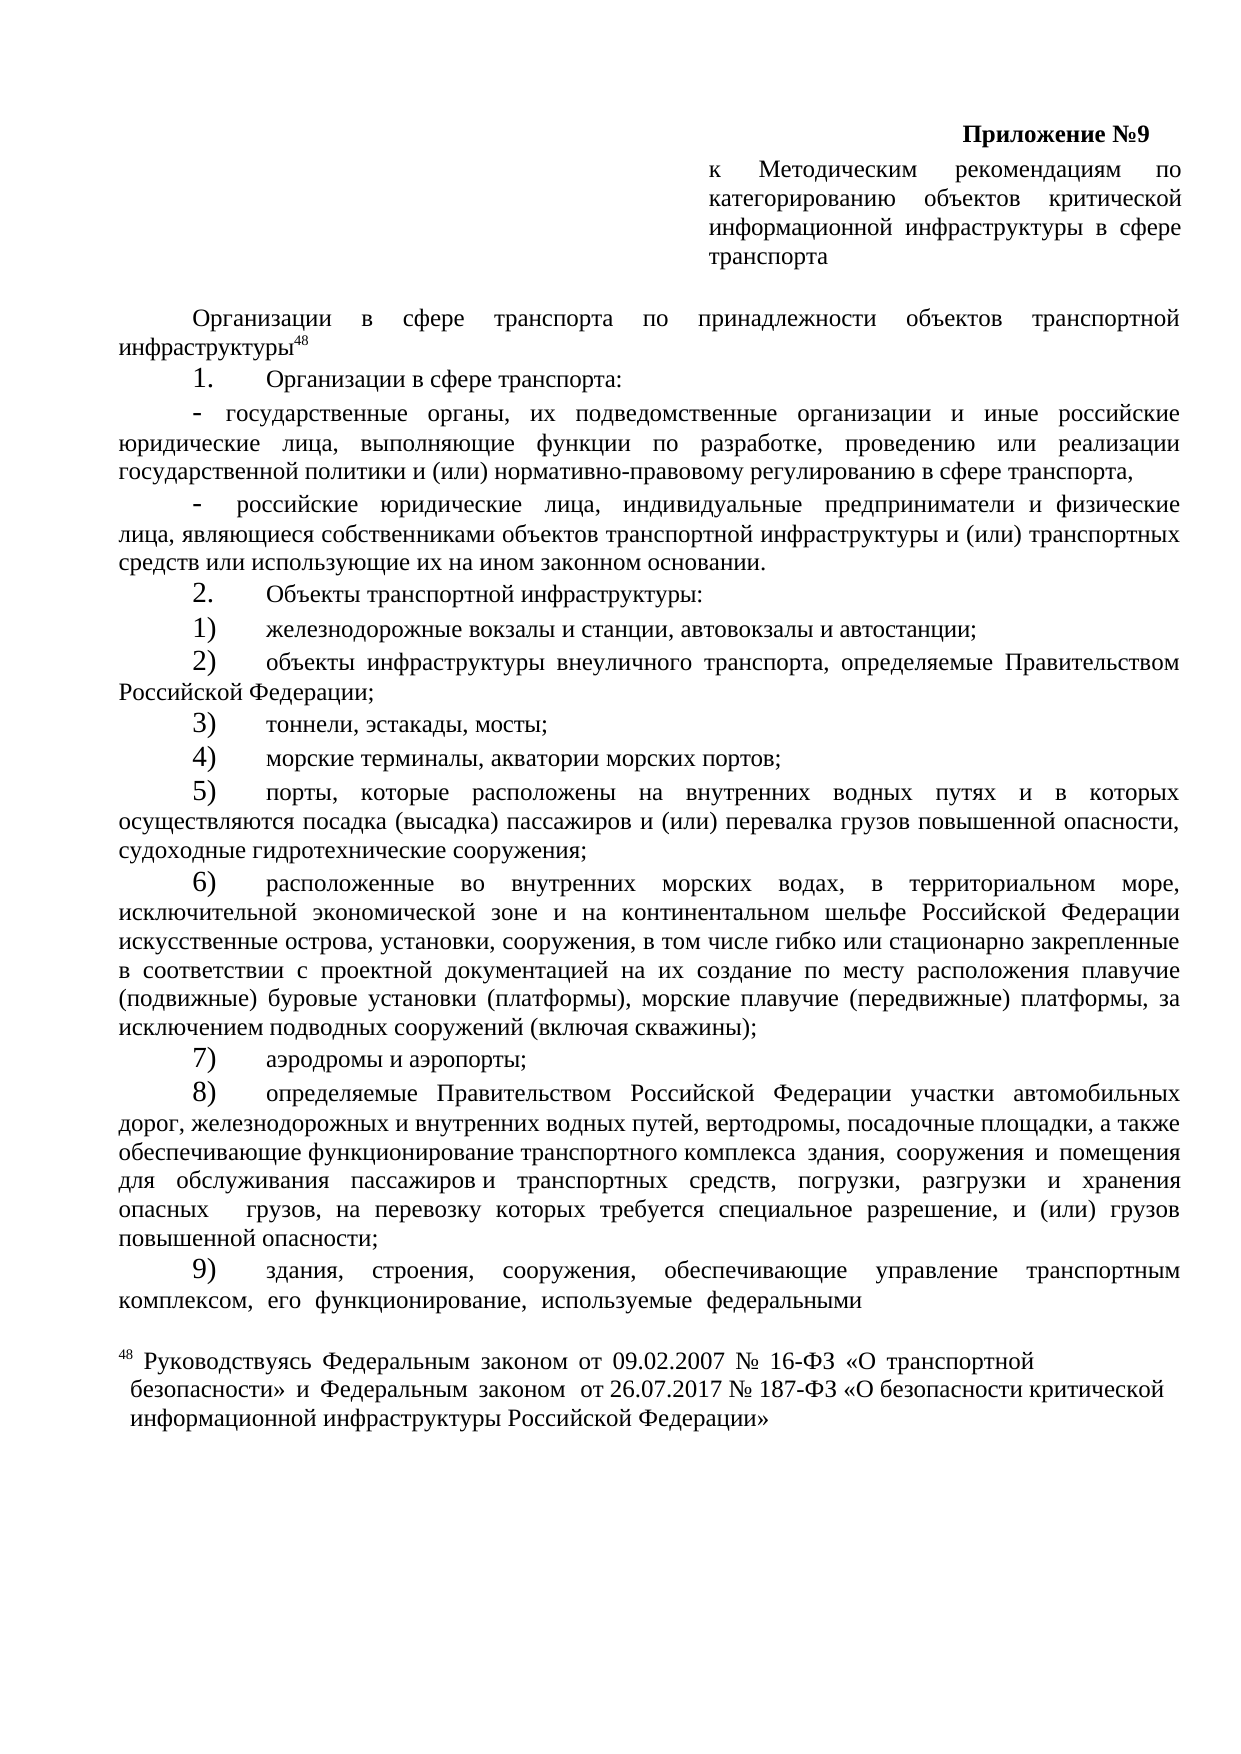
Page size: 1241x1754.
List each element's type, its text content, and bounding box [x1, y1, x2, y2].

list расположенные во внутренних морских водах, в территориальном море, исключительной экономической зоне и на континентальном шельфе Российской Федерации искусственные острова, установки, сооружения, в том числе гибко или стационарно закрепленные в соответствии с проектной документацией на их создание по месту расположения плавучие (подвижные) буровые установки (платформы), морские плавучие (передвижные) платформы, за исключением подводных сооружений (включая скважины); [118, 864, 1181, 1041]
list Организации в сфере транспорта: [192, 361, 1196, 394]
text Организации в сфере транспорта по принадлежности объектов транспортной инфраструктуры48 [118, 303, 1181, 361]
list Объекты транспортной инфраструктуры: [192, 576, 1196, 610]
list аэродромы и аэропорты; [192, 1041, 1196, 1074]
text Приложение №9 [708, 119, 1182, 148]
list порты, которые расположены на внутренних водных путях и в которых осуществляются посадка (высадка) пассажиров и (или) перевалка грузов повышенной опасности, судоходные гидротехнические сооружения; [118, 773, 1181, 864]
text к Методическим рекомендациям по категорированию объектов критической информационной инфраструктуры в сфере транспорта [708, 154, 1182, 269]
list железнодорожные вокзалы и станции, автовокзалы и автостанции; [192, 610, 1196, 643]
list морские терминалы, акватории морских портов; [192, 739, 1196, 773]
text 48 Руководствуясь Федеральным законом от 09.02.2007 № 16-ФЗ «О транспортной безопасности» и Федеральным законом от 26.07.2017 № 187-ФЗ «О безопасности критической информационной инфраструктуры Российской Федерации» [118, 1346, 1172, 1432]
list российские юридические лица, индивидуальные предприниматели и физические лица, являющиеся собственниками объектов транспортной инфраструктуры и (или) транспортных средств или использующие их на ином законном основании. [118, 485, 1181, 576]
list государственные органы, их подведомственные организации и иные российские юридические лица, выполняющие функции по разработке, проведению или реализации государственной политики и (или) нормативно-правовому регулированию в сфере транспорта, [118, 394, 1181, 485]
list объекты инфраструктуры внеуличного транспорта, определяемые Правительством Российской Федерации; [118, 643, 1180, 706]
list тоннели, эстакады, мосты; [192, 706, 1196, 739]
list здания, строения, сооружения, обеспечивающие управление транспортным комплексом, его функционирование, используемые федеральными [118, 1252, 1181, 1314]
list определяемые Правительством Российской Федерации участки автомобильных дорог, железнодорожных и внутренних водных путей, вертодромы, посадочные площадки, а также обеспечивающие функционирование транспортного комплекса здания, сооружения и помещения для обслуживания пассажиров и транспортных средств, погрузки, разгрузки и хранения опасных грузов, на перевозку которых требуется специальное разрешение, и (или) грузов повышенной опасности; [118, 1074, 1181, 1252]
